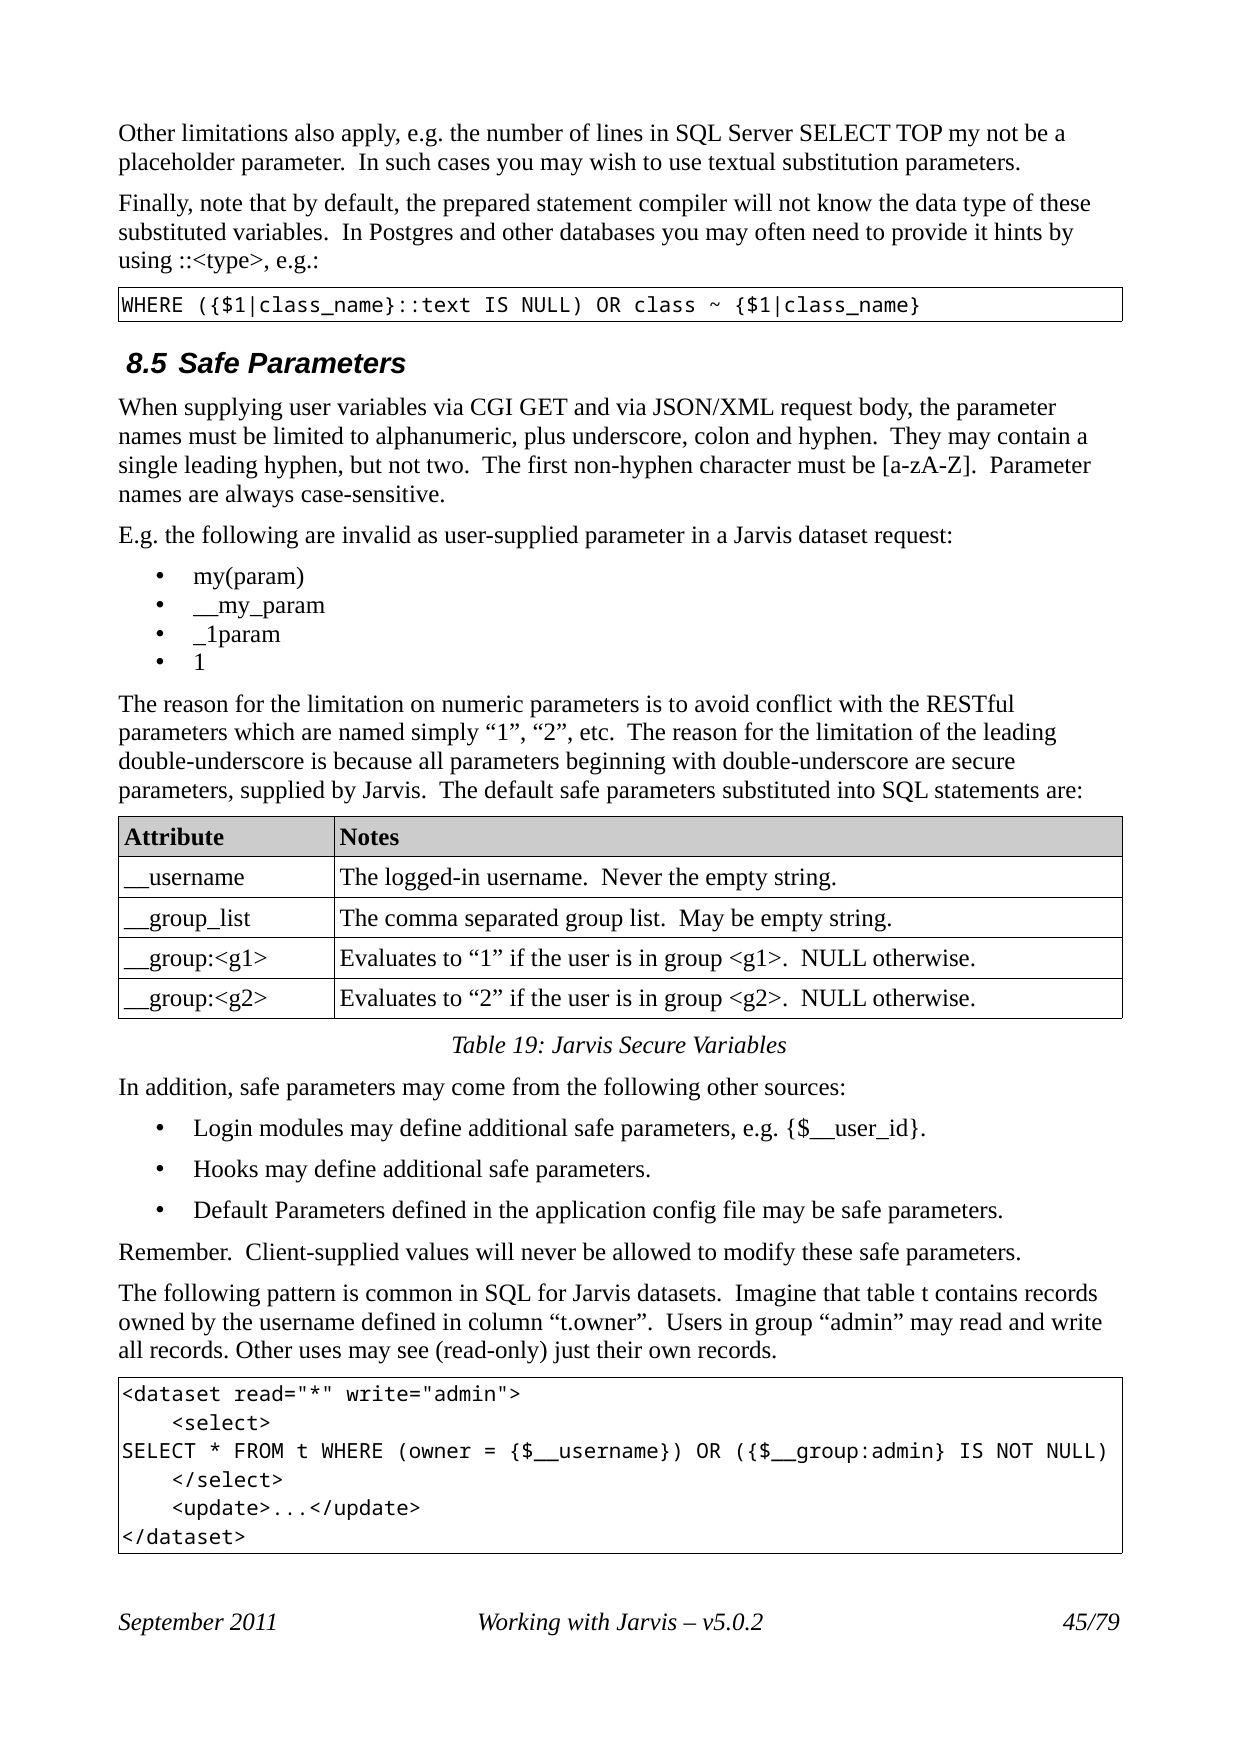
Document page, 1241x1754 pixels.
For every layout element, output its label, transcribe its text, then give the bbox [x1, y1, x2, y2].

text E.g. the following are invalid as user-supplied parameter in a Jarvis dataset request: [118, 520, 1122, 549]
text </dataset> [119, 1519, 1122, 1553]
table_cell __group:<g1> [119, 938, 334, 977]
list Default Parameters defined in the application config file may be safe parameters. [156, 1195, 1122, 1224]
text When supplying user variables via CGI GET and via JSON/XML request body, the parameter names must be limited to alphanumeric, plus underscore, colon and hyphen. They may contain a single leading hyphen, but not two. The first non-hyphen character must be [a-zA-Z]. Parameter names are always case-sensitive. [118, 392, 1122, 507]
table_header Attribute [119, 817, 334, 856]
text </select> [119, 1462, 1122, 1490]
text In addition, safe parameters may come from the following other sources: [118, 1072, 1122, 1100]
text Remember. Client-supplied values will never be allowed to modify these safe parameters. [118, 1237, 1122, 1265]
list my(param) [156, 561, 1122, 590]
table_header Notes [335, 817, 1122, 856]
list __my_param [156, 590, 1122, 619]
text SELECT * FROM t WHERE (owner = {$__username}) OR ({$__group:admin} IS NOT NULL) [119, 1433, 1122, 1462]
text The following pattern is common in SQL for Jarvis datasets. Imagine that table t contains records owned by the username defined in column “t.owner”. Users in group “admin” may read and write all records. Other uses may see (read-only) just their own records. [118, 1278, 1122, 1364]
list Login modules may define additional safe parameters, e.g. {$__user_id}. [156, 1113, 1122, 1142]
table_cell Evaluates to “1” if the user is in group <g1>. NULL otherwise. [335, 938, 1122, 977]
table_cell Evaluates to “2” if the user is in group <g2>. NULL otherwise. [335, 979, 1122, 1018]
text <select> [119, 1405, 1122, 1433]
subtitle Safe Parameters [118, 346, 1122, 380]
table_cell The comma separated group list. May be empty string. [335, 898, 1122, 937]
table_cell __username [119, 857, 334, 897]
text WHERE ({$1|class_name}::text IS NULL) OR class ~ {$1|class_name} [119, 288, 1122, 321]
table_cell __group_list [119, 898, 334, 937]
text Table 19: Jarvis Secure Variables [118, 1030, 1122, 1059]
table_cell __group:<g2> [119, 979, 334, 1018]
list _1param [156, 619, 1122, 647]
list Hooks may define additional safe parameters. [156, 1154, 1122, 1183]
text <update>...</update> [119, 1490, 1122, 1519]
text The reason for the limitation on numeric parameters is to avoid conflict with the RESTful parameters which are named simply “1”, “2”, etc. The reason for the limitation of the leading double-underscore is because all parameters beginning with double-underscore are secure parameters, supplied by Jarvis. The default safe parameters substituted into SQL statements are: [118, 689, 1122, 804]
text Other limitations also apply, e.g. the number of lines in SQL Server SELECT TOP my not be a placeholder parameter. In such cases you may wish to use textual substitution parameters. [118, 118, 1122, 176]
text Finally, note that by default, the prepared statement compiler will not know the data type of these substituted variables. In Postgres and other databases you may often need to provide it hints by using ::<type>, e.g.: [118, 188, 1122, 274]
table_cell The logged-in username. Never the empty string. [335, 857, 1122, 897]
list 1 [156, 647, 1122, 676]
text <dataset read="*" write="admin"> [119, 1378, 1122, 1405]
